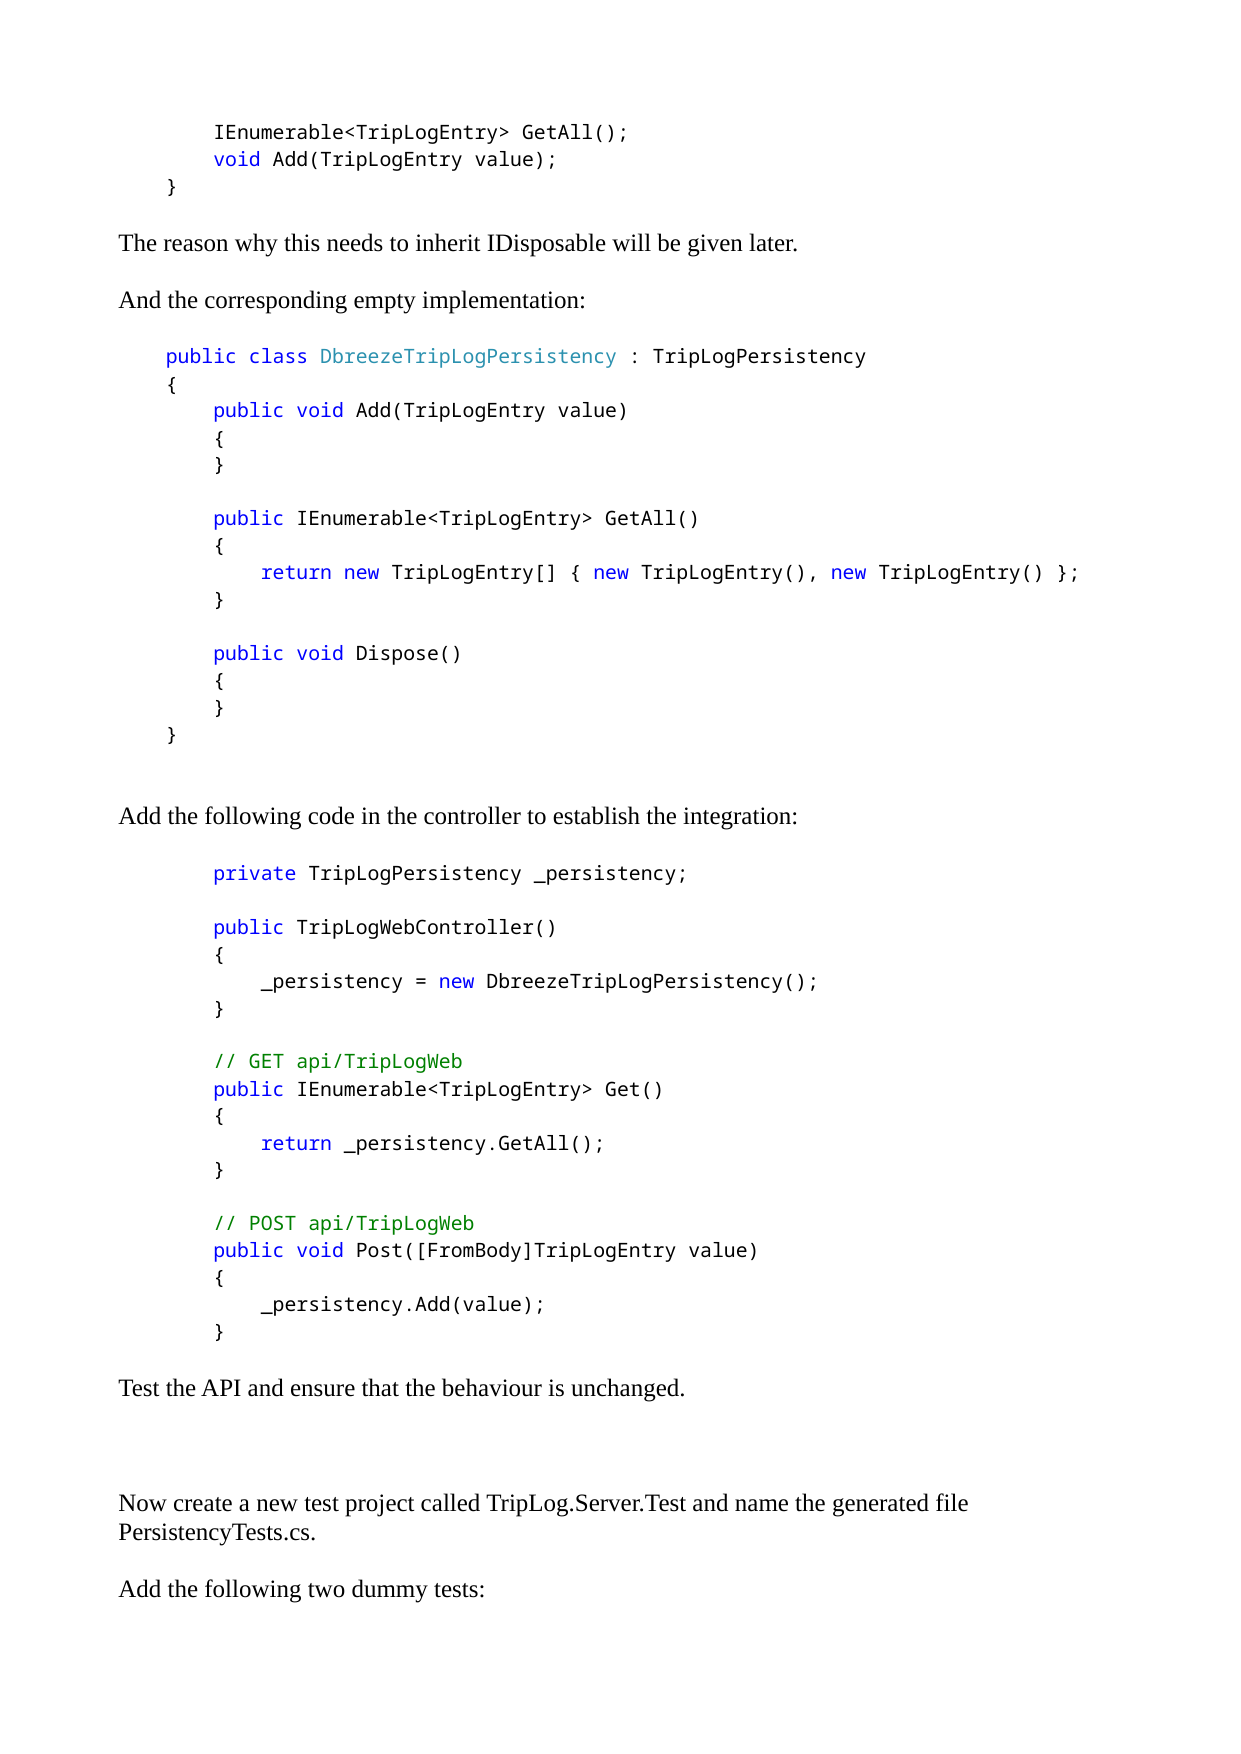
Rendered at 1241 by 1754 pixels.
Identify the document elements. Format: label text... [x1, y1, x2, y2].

text public void Add(TripLogEntry value) [118, 397, 1122, 424]
text public class DbreezeTripLogPersistency : TripLogPersistency [118, 343, 1122, 370]
text And the corresponding empty implementation: [118, 285, 1122, 314]
text { [118, 532, 1122, 559]
text { [118, 940, 1122, 967]
text IEnumerable<TripLogEntry> GetAll(); [118, 118, 1122, 145]
text return _persistency.GetAll(); [118, 1129, 1122, 1156]
text } [118, 451, 1122, 478]
text public TripLogWebController() [118, 913, 1122, 940]
text _persistency.Add(value); [118, 1291, 1122, 1318]
text Now create a new test project called TripLog.Server.Test and name the generated file PersistencyTests.cs. [118, 1488, 1122, 1546]
text } [118, 693, 1122, 721]
text Test the API and ensure that the behaviour is unchanged. [118, 1373, 1122, 1402]
text Add the following two dummy tests: [118, 1574, 1122, 1603]
text { [118, 1264, 1122, 1291]
text { [118, 424, 1122, 451]
text } [118, 721, 1122, 747]
text The reason why this needs to inherit IDisposable will be given later. [118, 228, 1122, 257]
text { [118, 1102, 1122, 1129]
text } [118, 172, 1122, 199]
text public IEnumerable<TripLogEntry> Get() [118, 1075, 1122, 1102]
text public void Dispose() [118, 639, 1122, 667]
text void Add(TripLogEntry value); [118, 145, 1122, 172]
text public IEnumerable<TripLogEntry> GetAll() [118, 505, 1122, 532]
text } [118, 1156, 1122, 1183]
text private TripLogPersistency _persistency; [118, 859, 1122, 886]
text { [118, 667, 1122, 693]
text } [118, 994, 1122, 1021]
text // GET api/TripLogWeb [118, 1048, 1122, 1075]
text } [118, 1318, 1122, 1344]
text // POST api/TripLogWeb [118, 1210, 1122, 1237]
text public void Post([FromBody]TripLogEntry value) [118, 1237, 1122, 1264]
text return new TripLogEntry[] { new TripLogEntry(), new TripLogEntry() }; [118, 559, 1122, 586]
text Add the following code in the controller to establish the integration: [118, 801, 1122, 830]
text } [118, 586, 1122, 613]
text { [118, 370, 1122, 397]
text _persistency = new DbreezeTripLogPersistency(); [118, 967, 1122, 994]
